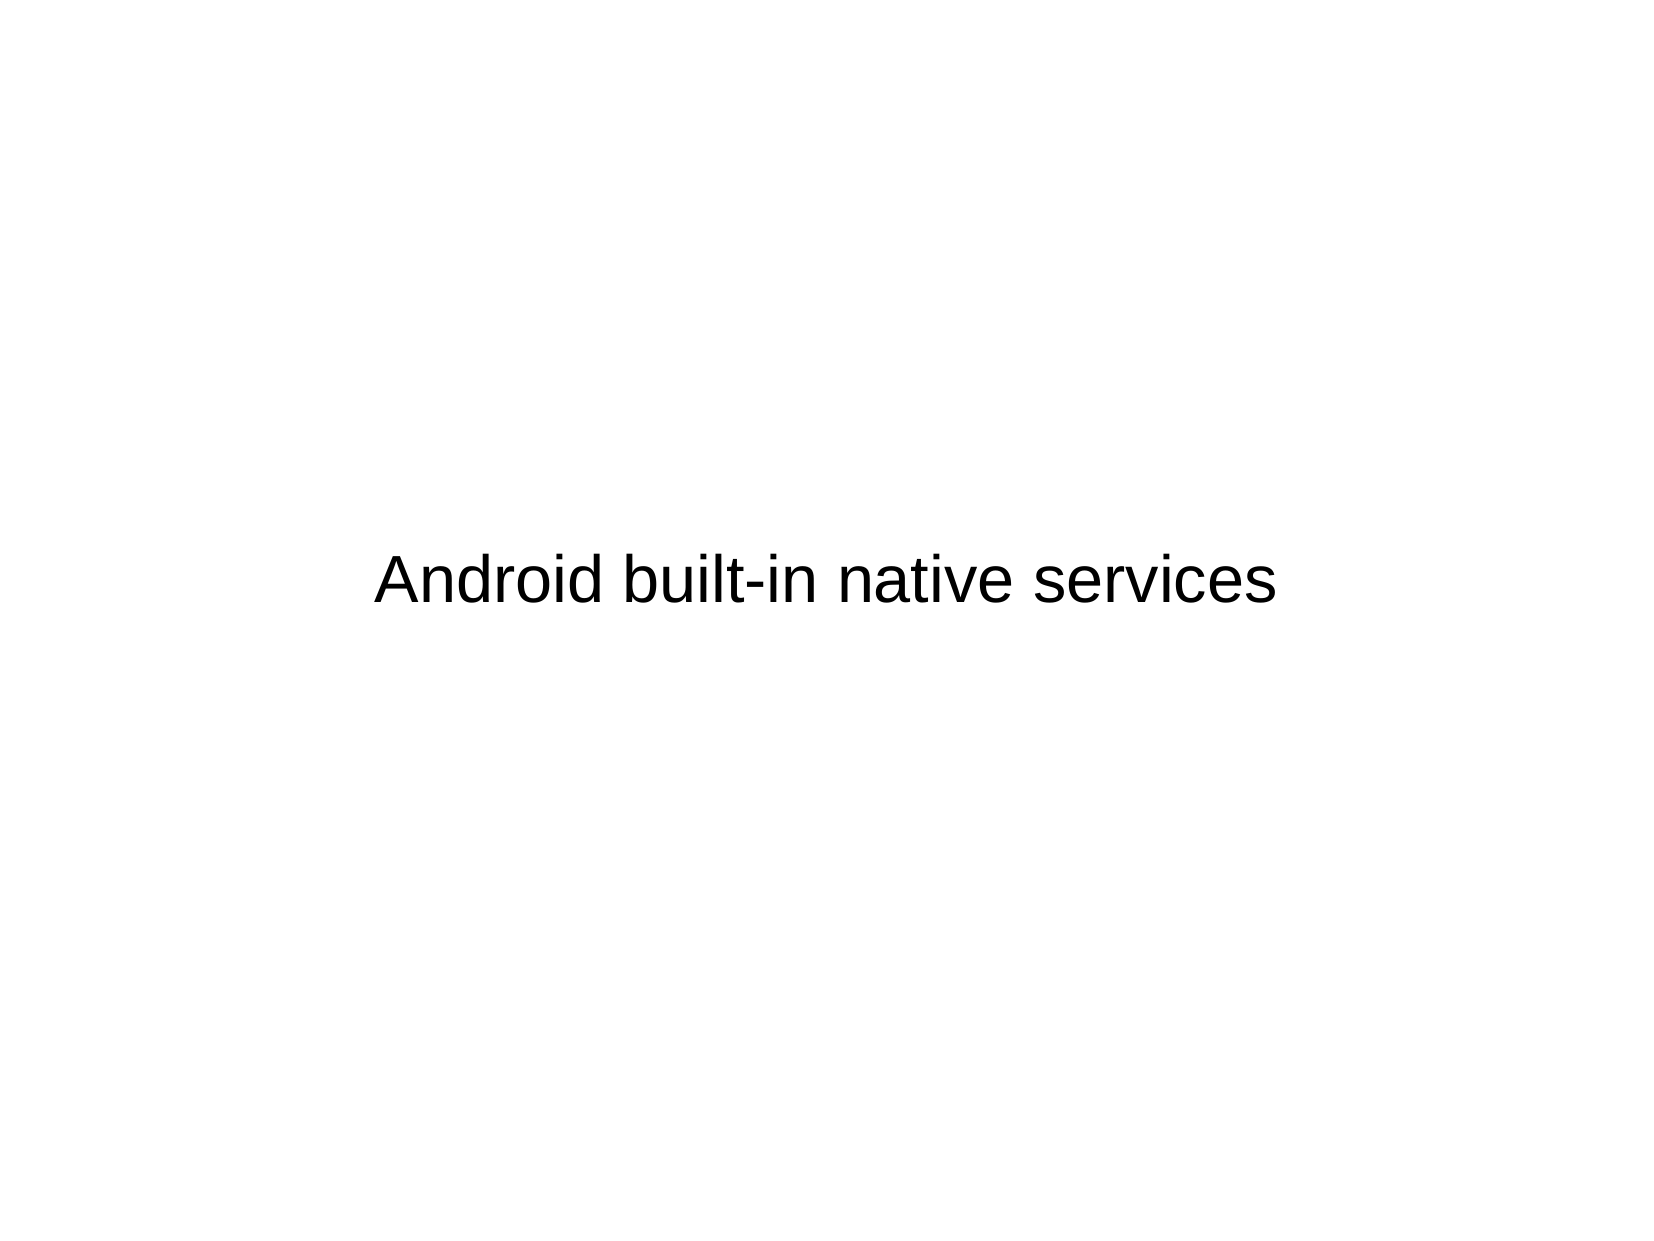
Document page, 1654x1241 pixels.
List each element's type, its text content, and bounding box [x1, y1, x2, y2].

subtitle Android built-in native services [82, 49, 1571, 1109]
